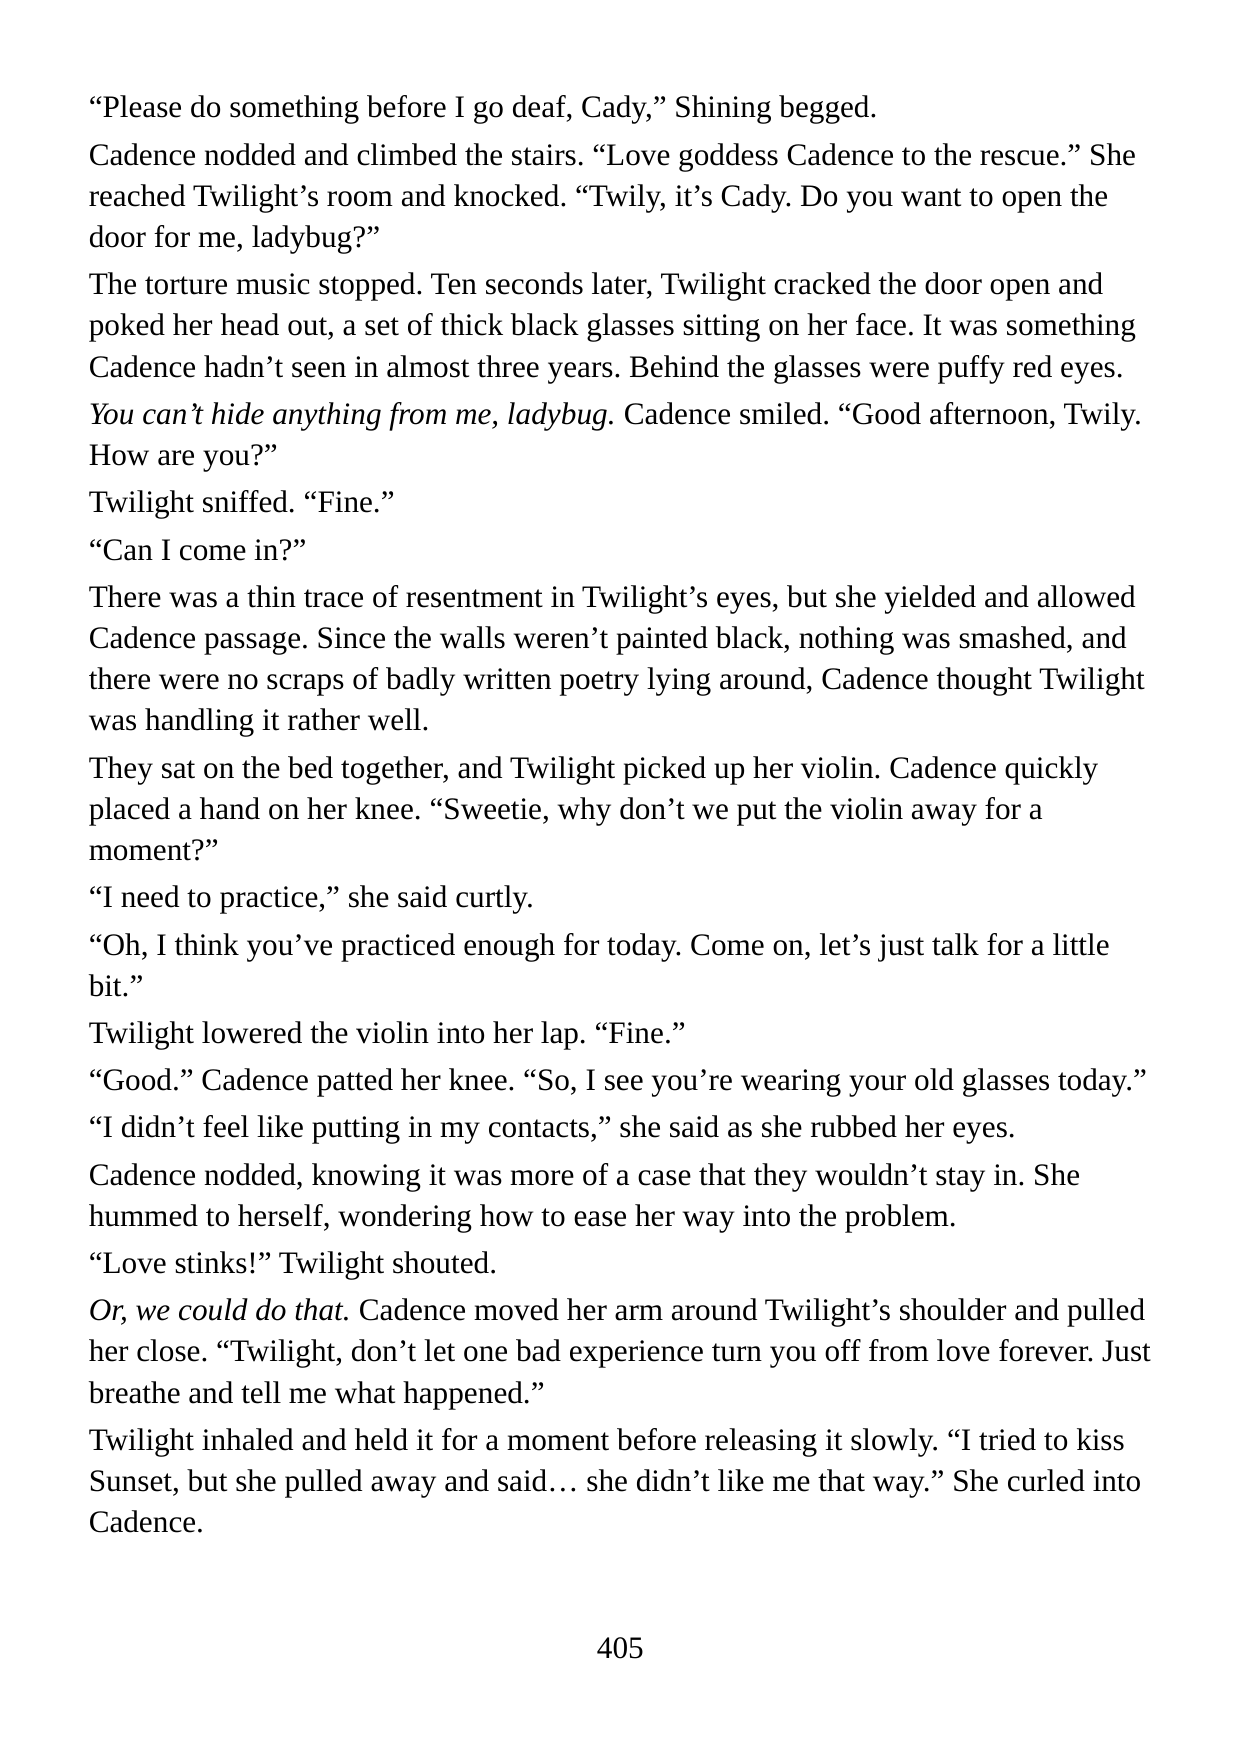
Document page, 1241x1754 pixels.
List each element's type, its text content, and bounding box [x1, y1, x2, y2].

text “Good.” Cadence patted her knee. “So, I see you’re wearing your old glasses today.” [88, 1061, 1152, 1097]
text Twilight inhaled and held it for a moment before releasing it slowly. “I tried to kiss Sunset, but she pulled away and said… she didn’t like me that way.” She curled into Cadence. [88, 1421, 1152, 1539]
text “Can I come in?” [88, 531, 1152, 567]
text “I didn’t feel like putting in my contacts,” she said as she rubbed her eyes. [88, 1108, 1152, 1144]
text They sat on the bed together, and Twilight picked up her violin. Cadence quickly placed a hand on her knee. “Sweetie, why don’t we put the violin away for a moment?” [88, 749, 1152, 867]
text Twilight sniffed. “Fine.” [88, 483, 1152, 519]
text “Oh, I think you’ve practiced enough for today. Come on, let’s just talk for a little bit.” [88, 926, 1152, 1003]
text “Love stinks!” Twilight shouted. [88, 1244, 1152, 1280]
text “I need to practice,” she said curtly. [88, 878, 1152, 914]
text Cadence nodded, knowing it was more of a case that they wouldn’t stay in. She hummed to herself, wondering how to ease her way into the problem. [88, 1156, 1152, 1233]
text “Please do something before I go deaf, Cady,” Shining begged. [88, 88, 1152, 124]
text You can’t hide anything from me, ladybug. Cadence smiled. “Good afternoon, Twily. How are you?” [88, 395, 1152, 472]
text There was a thin trace of resentment in Twilight’s eyes, but she yielded and allowed Cadence passage. Since the walls weren’t painted black, nothing was smashed, and there were no scraps of badly written poetry lying around, Cadence thought Twilight was handling it rather well. [88, 578, 1152, 738]
text Or, we could do that. Cadence moved her arm around Twilight’s shoulder and pulled her close. “Twilight, don’t let one bad experience turn you off from love forever. Just breathe and tell me what happened.” [88, 1291, 1152, 1410]
text The torture music stopped. Ten seconds later, Twilight cracked the door open and poked her head out, a set of thick black glasses sitting on her face. It was something Cadence hadn’t seen in almost three years. Behind the glasses were puffy red eyes. [88, 265, 1152, 384]
text Cadence nodded and climbed the stairs. “Love goddess Cadence to the rescue.” She reached Twilight’s room and knocked. “Twily, it’s Cady. Do you want to open the door for me, ladybug?” [88, 136, 1152, 254]
text Twilight lowered the violin into her lap. “Fine.” [88, 1014, 1152, 1050]
